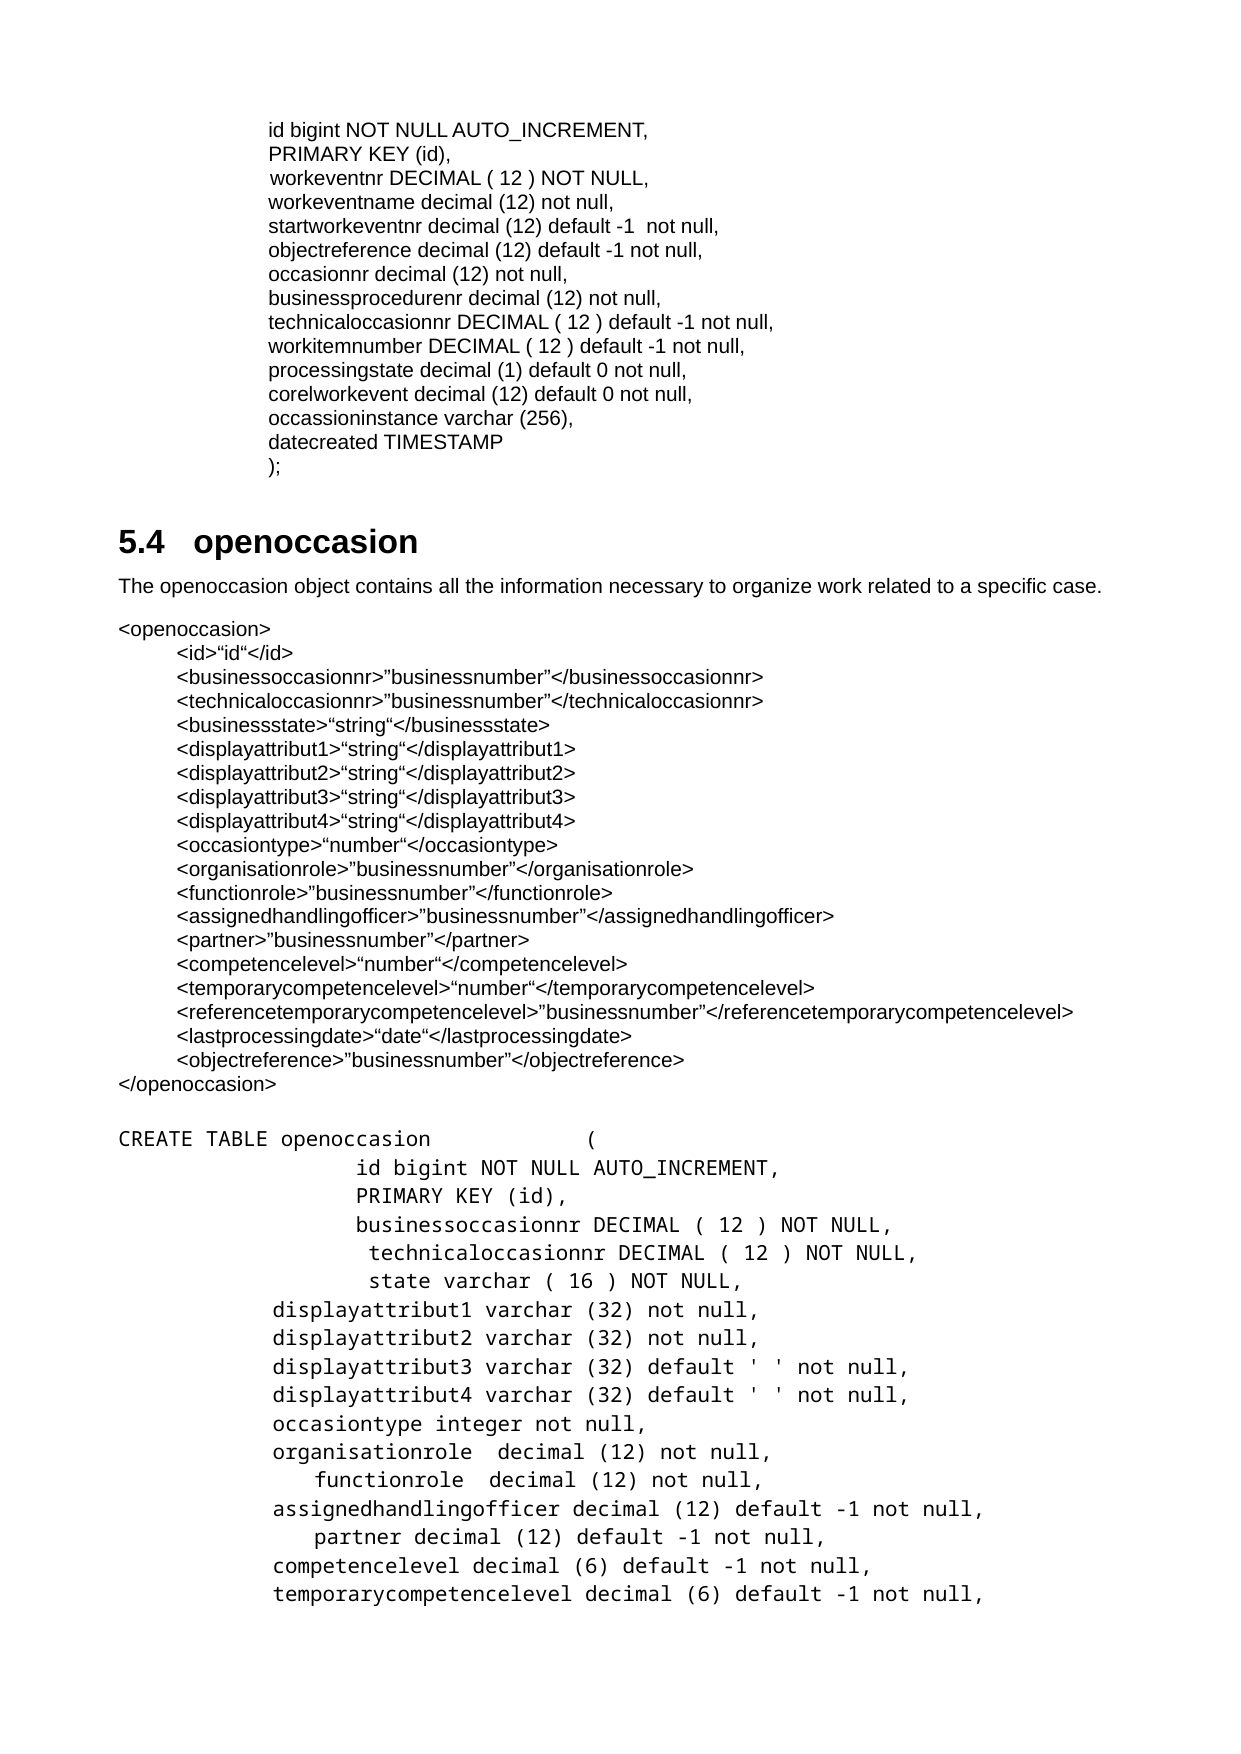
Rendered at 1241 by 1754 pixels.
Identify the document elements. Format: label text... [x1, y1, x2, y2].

text CREATE TABLE openoccasion ( [118, 1124, 1122, 1153]
text functionrole decimal (12) not null, [118, 1466, 1122, 1494]
text id bigint NOT NULL AUTO_INCREMENT, [118, 1153, 1122, 1181]
list occasionnr decimal (12) not null, [177, 262, 1122, 286]
text displayattribut2 varchar (32) not null, [118, 1323, 1122, 1352]
text <temporarycompetencelevel>“number“</temporarycompetencelevel> [118, 976, 1122, 1000]
text <businessoccasionnr>”businessnumber”</businessoccasionnr> [118, 665, 1122, 689]
subtitle openoccasion [118, 522, 1122, 561]
text <functionrole>”businessnumber”</functionrole> [118, 880, 1122, 904]
list corelworkevent decimal (12) default 0 not null, [177, 382, 1122, 406]
text displayattribut3 varchar (32) default ' ' not null, [118, 1352, 1122, 1380]
text competencelevel decimal (6) default -1 not null, [118, 1551, 1122, 1579]
text <partner>”businessnumber”</partner> [118, 928, 1122, 952]
text <competencelevel>“number“</competencelevel> [118, 952, 1122, 976]
list id bigint NOT NULL AUTO_INCREMENT, [177, 118, 1122, 142]
list workeventname decimal (12) not null, [177, 190, 1122, 214]
text organisationrole decimal (12) not null, [118, 1437, 1122, 1466]
text <businessstate>“string“</businessstate> [118, 713, 1122, 737]
text assignedhandlingofficer decimal (12) default -1 not null, [118, 1494, 1122, 1522]
text state varchar ( 16 ) NOT NULL, [118, 1267, 1122, 1295]
text <openoccasion> [118, 617, 1122, 641]
text <occasiontype>“number“</occasiontype> [118, 832, 1122, 856]
text The openoccasion object contains all the information necessary to organize work related to a specific case. [118, 573, 1122, 597]
text <organisationrole>”businessnumber”</organisationrole> [118, 856, 1122, 880]
text <displayattribut3>“string“</displayattribut3> [118, 784, 1122, 808]
list workeventnr DECIMAL ( 12 ) NOT NULL, [177, 166, 1122, 190]
text <technicaloccasionnr>”businessnumber”</technicaloccasionnr> [118, 689, 1122, 713]
text displayattribut4 varchar (32) default ' ' not null, [118, 1380, 1122, 1409]
list startworkeventnr decimal (12) default -1 not null, [177, 214, 1122, 238]
text <objectreference>”businessnumber”</objectreference> [118, 1048, 1122, 1072]
text PRIMARY KEY (id), [118, 1181, 1122, 1210]
text <displayattribut2>“string“</displayattribut2> [118, 761, 1122, 784]
list processingstate decimal (1) default 0 not null, [177, 358, 1122, 382]
text occasiontype integer not null, [118, 1409, 1122, 1437]
list occassioninstance varchar (256), [177, 406, 1122, 429]
text businessoccasionnr DECIMAL ( 12 ) NOT NULL, [118, 1210, 1122, 1238]
text <referencetemporarycompetencelevel>”businessnumber”</referencetemporarycompetencelevel> [118, 1000, 1122, 1024]
text technicaloccasionnr DECIMAL ( 12 ) NOT NULL, [118, 1238, 1122, 1267]
list datecreated TIMESTAMP [177, 429, 1122, 453]
list ); [177, 453, 1122, 477]
list businessprocedurenr decimal (12) not null, [177, 286, 1122, 310]
text <displayattribut4>“string“</displayattribut4> [118, 808, 1122, 832]
text displayattribut1 varchar (32) not null, [118, 1295, 1122, 1323]
list objectreference decimal (12) default -1 not null, [177, 238, 1122, 262]
text <lastprocessingdate>“date“</lastprocessingdate> [118, 1024, 1122, 1048]
text partner decimal (12) default -1 not null, [118, 1522, 1122, 1551]
list workitemnumber DECIMAL ( 12 ) default -1 not null, [177, 334, 1122, 358]
text temporarycompetencelevel decimal (6) default -1 not null, [118, 1579, 1122, 1608]
text </openoccasion> [118, 1072, 1122, 1096]
text <id>“id“</id> [118, 641, 1122, 665]
list technicaloccasionnr DECIMAL ( 12 ) default -1 not null, [177, 310, 1122, 334]
text <assignedhandlingofficer>”businessnumber”</assignedhandlingofficer> [118, 904, 1122, 928]
list PRIMARY KEY (id), [177, 142, 1122, 166]
text <displayattribut1>“string“</displayattribut1> [118, 737, 1122, 761]
